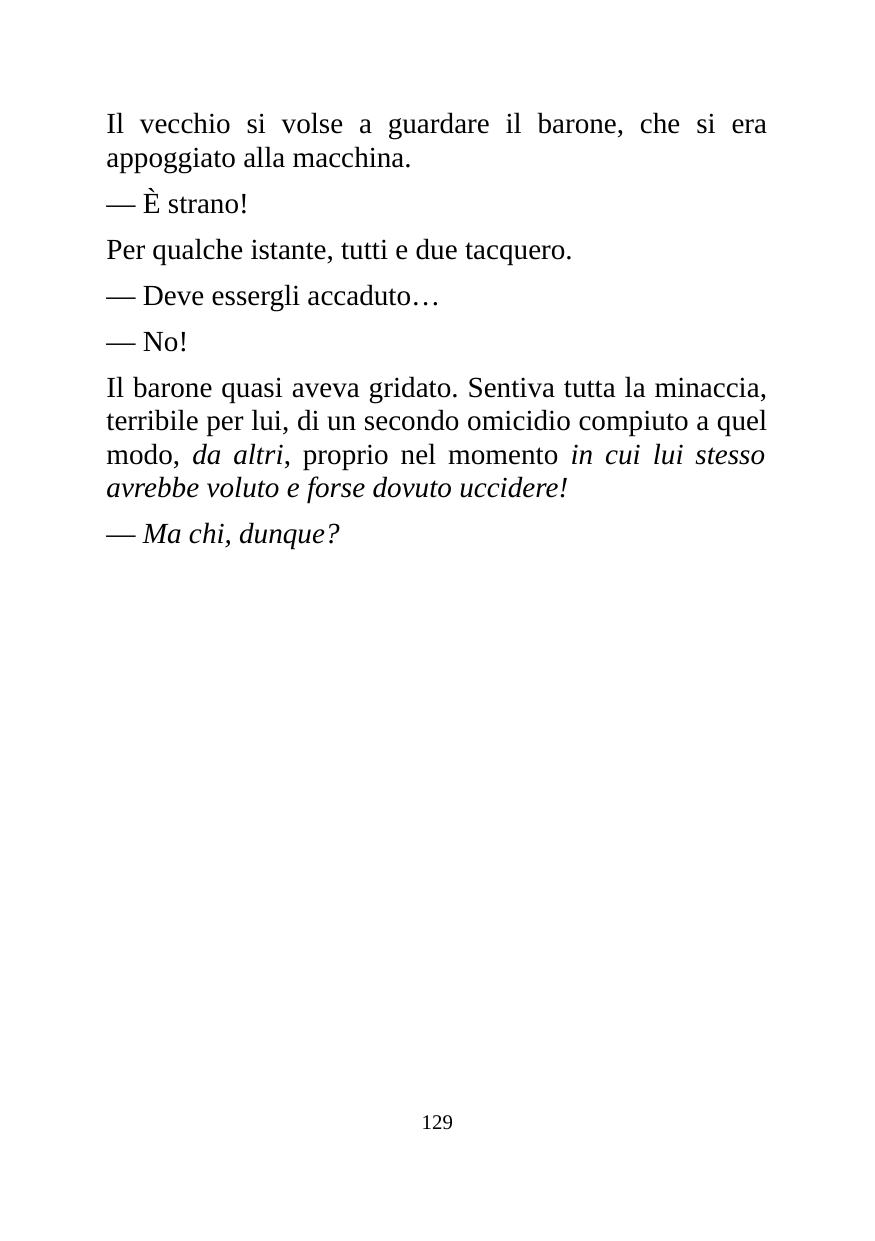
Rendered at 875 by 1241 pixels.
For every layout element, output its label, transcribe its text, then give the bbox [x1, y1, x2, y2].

text — Deve essergli accaduto… [106, 278, 768, 311]
text Il vecchio si volse a guardare il barone, che si era appoggiato alla macchina. [106, 106, 768, 173]
text — No! [106, 324, 768, 357]
text — Ma chi, dunque? [106, 517, 768, 550]
text Per qualche istante, tutti e due tacquero. [106, 232, 768, 265]
text — È strano! [106, 186, 768, 219]
text Il barone quasi aveva gridato. Sentiva tutta la minaccia, terribile per lui, di un secondo omicidio compiuto a quel modo, da altri, proprio nel momento in cui lui stesso avrebbe voluto e forse dovuto uccidere! [106, 370, 768, 504]
